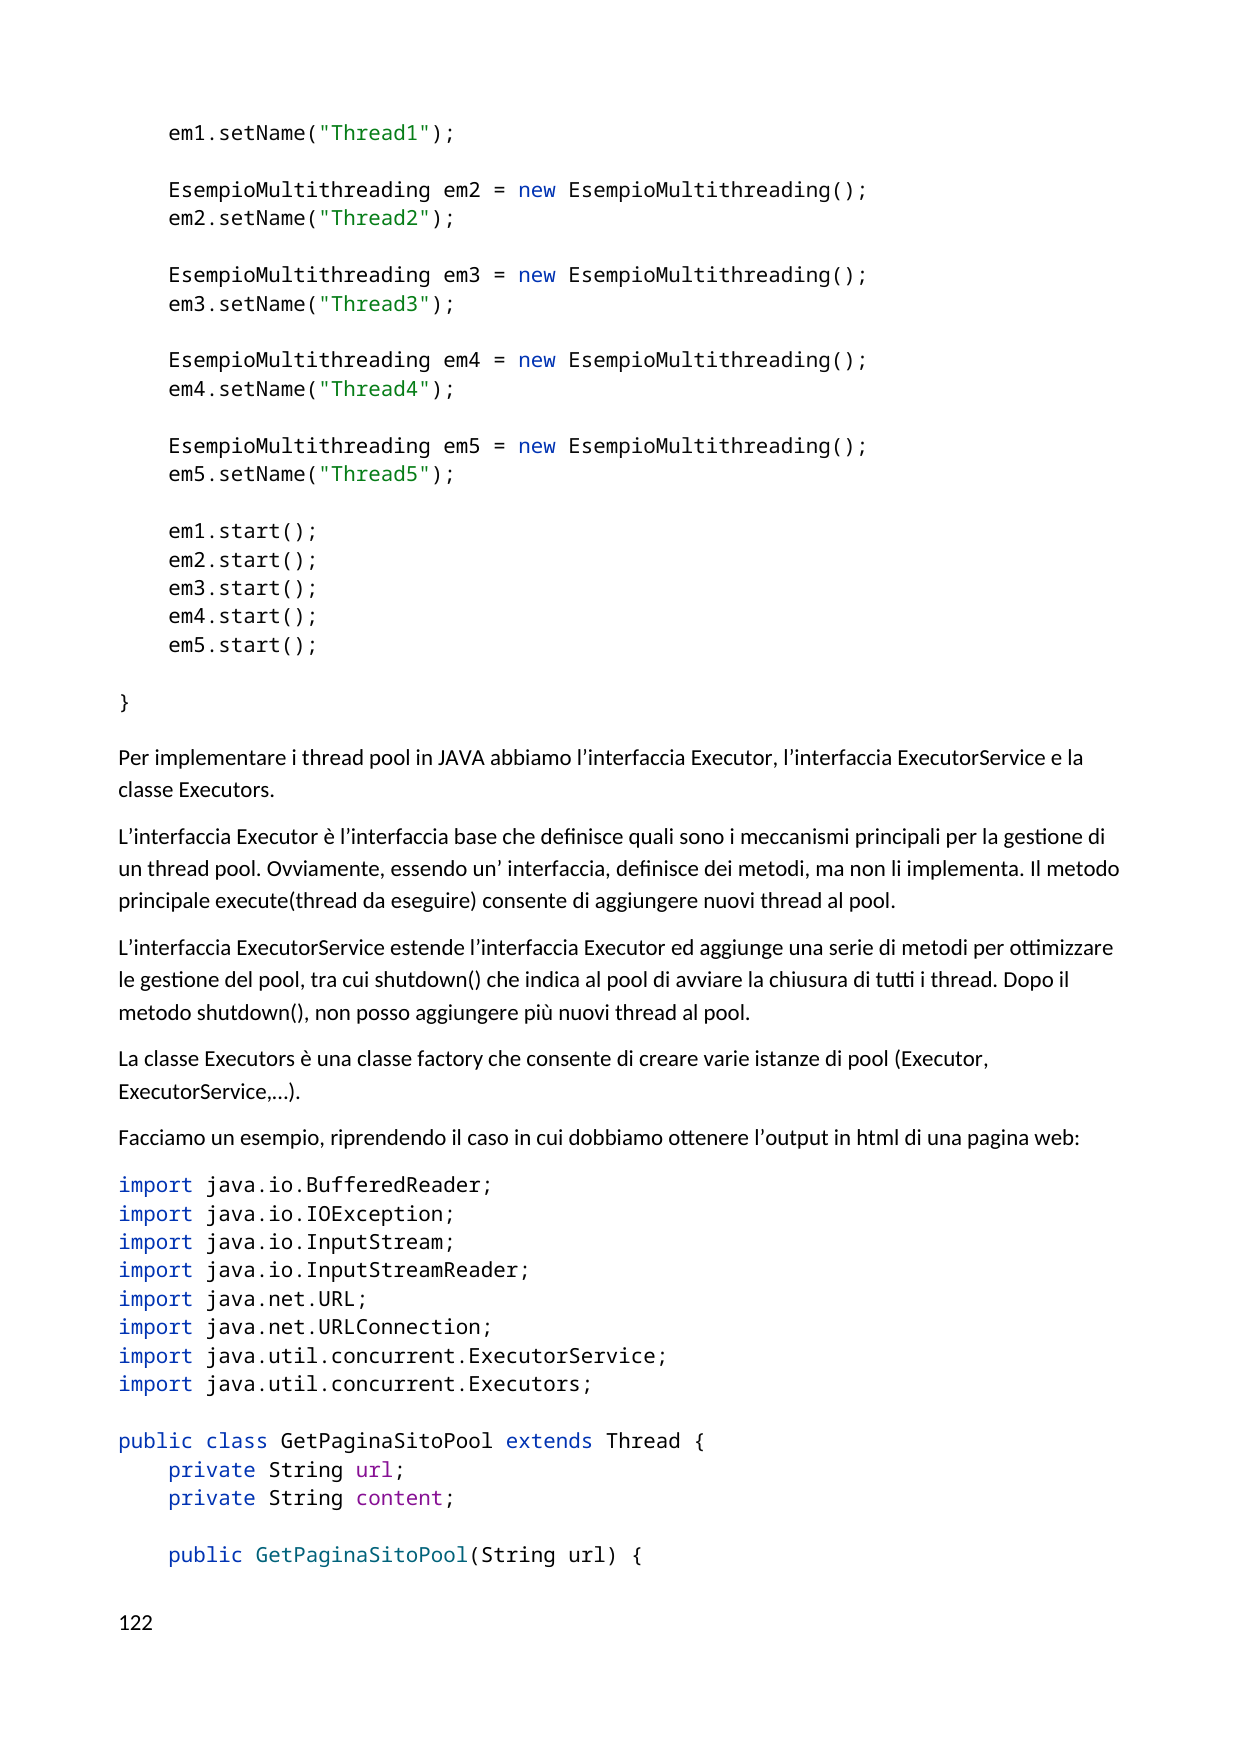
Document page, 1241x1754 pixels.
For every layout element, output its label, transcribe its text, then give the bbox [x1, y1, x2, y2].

text import java.io.BufferedReader; import java.io.IOException; import java.io.InputStream; import java.io.InputStreamReader; import java.net.URL; import java.net.URLConnection; import java.util.concurrent.ExecutorService; import java.util.concurrent.Executors; public class GetPaginaSitoPool extends Thread { private String url; private String content; public GetPaginaSitoPool(String url) { [118, 1170, 1122, 1568]
text Per implementare i thread pool in JAVA abbiamo l’interfaccia Executor, l’interfaccia ExecutorService e la classe Executors. [118, 743, 1122, 803]
text L’interfaccia Executor è l’interfaccia base che definisce quali sono i meccanismi principali per la gestione di un thread pool. Ovviamente, essendo un’ interfaccia, definisce dei metodi, ma non li implementa. Il metodo principale execute(thread da eseguire) consente di aggiungere nuovi thread al pool. [118, 822, 1122, 915]
text La classe Executors è una classe factory che consente di creare varie istanze di pool (Executor, ExecutorService,…). [118, 1044, 1122, 1105]
text em1.setName("Thread1"); EsempioMultithreading em2 = new EsempioMultithreading(); em2.setName("Thread2"); EsempioMultithreading em3 = new EsempioMultithreading(); em3.setName("Thread3"); EsempioMultithreading em4 = new EsempioMultithreading(); em4.setName("Thread4"); EsempioMultithreading em5 = new EsempioMultithreading(); em5.setName("Thread5"); em1.start(); em2.start(); em3.start(); em4.start(); em5.start(); } [118, 118, 1122, 715]
text Facciamo un esempio, riprendendo il caso in cui dobbiamo ottenere l’output in html di una pagina web: [118, 1123, 1122, 1152]
text L’interfaccia ExecutorService estende l’interfaccia Executor ed aggiunge una serie di metodi per ottimizzare le gestione del pool, tra cui shutdown() che indica al pool di avviare la chiusura di tutti i thread. Dopo il metodo shutdown(), non posso aggiungere più nuovi thread al pool. [118, 933, 1122, 1026]
